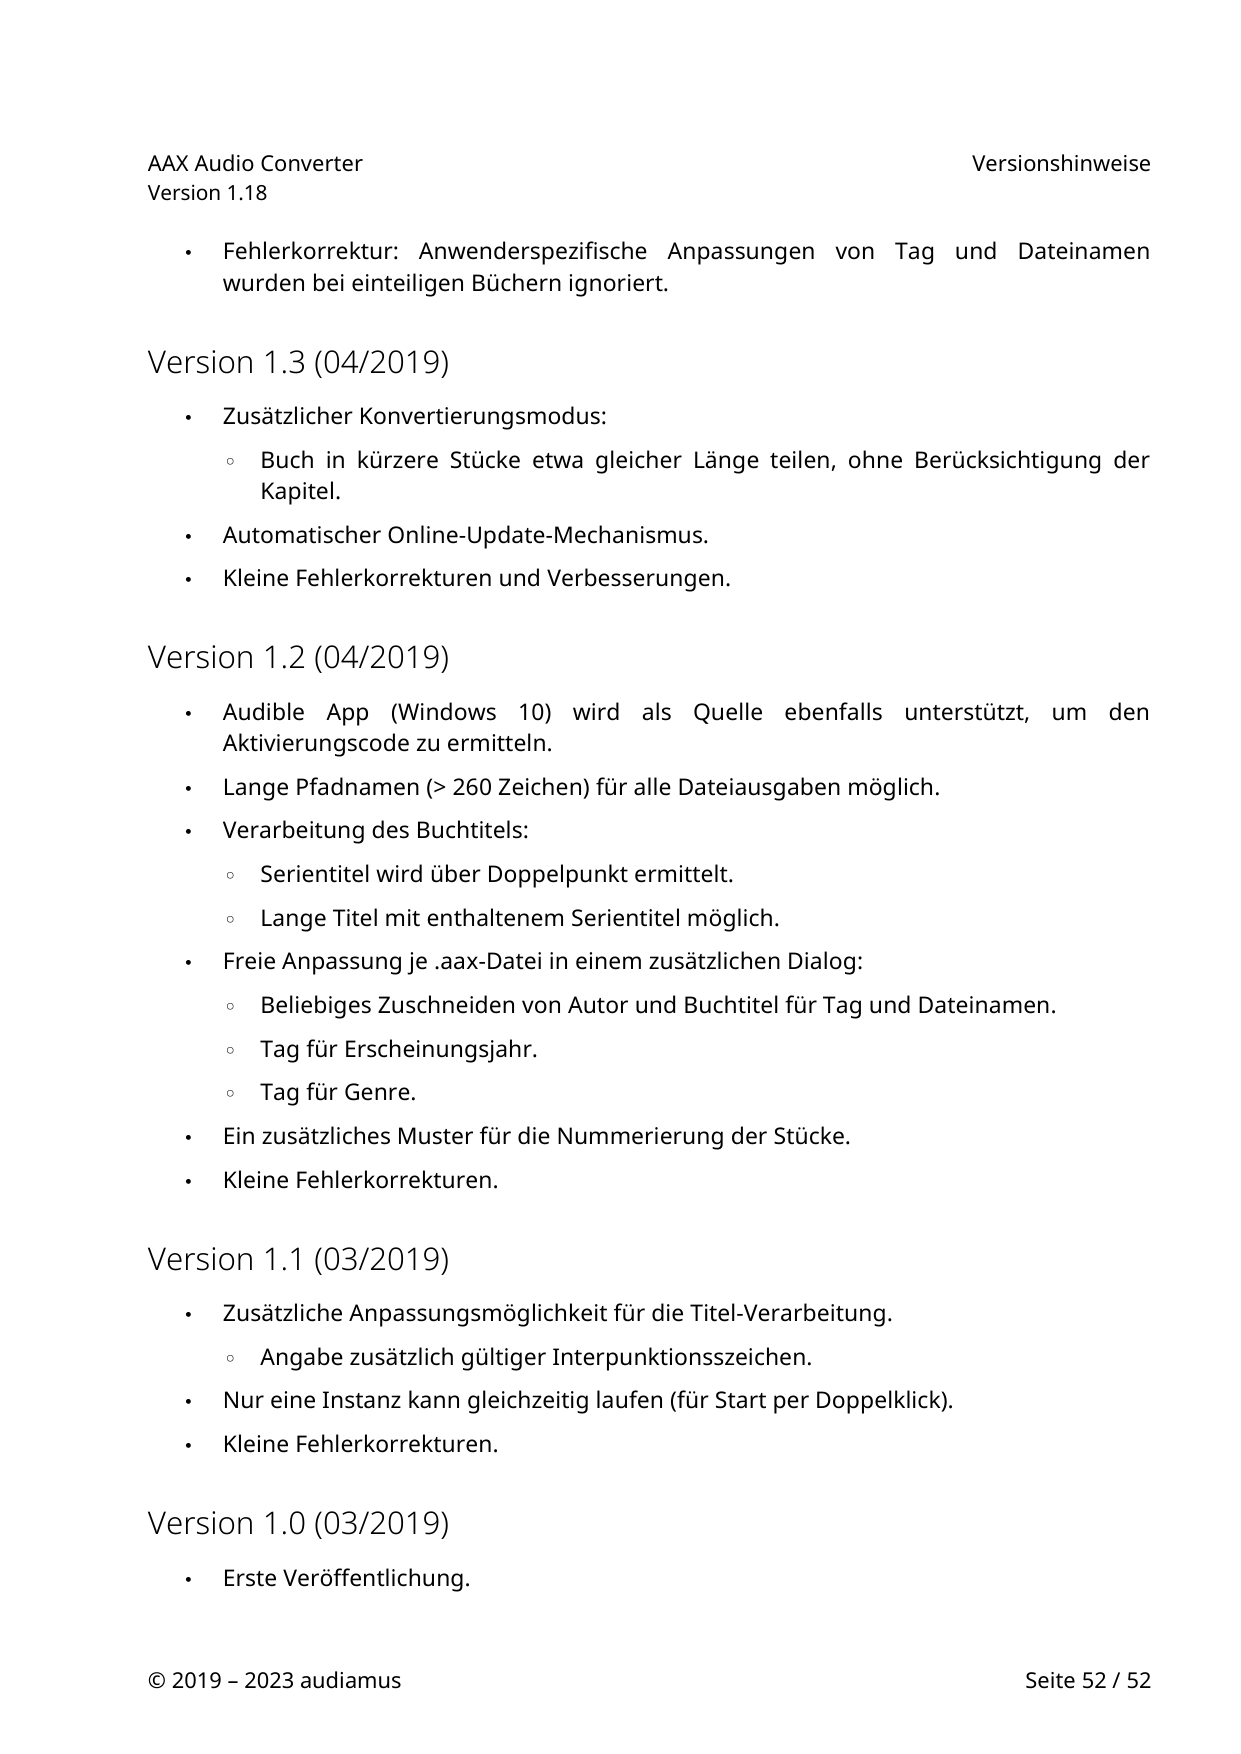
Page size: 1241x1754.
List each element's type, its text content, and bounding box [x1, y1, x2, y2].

list Lange Titel mit enthaltenem Serientitel möglich. [223, 902, 1152, 933]
list Tag für Erscheinungsjahr. [223, 1033, 1152, 1064]
list Kleine Fehlerkorrekturen. [185, 1428, 1152, 1459]
subtitle Version 1.0 (03/2019) [148, 1501, 1152, 1544]
list Freie Anpassung je .aax-Datei in einem zusätzlichen Dialog: [185, 945, 1152, 977]
list Verarbeitung des Buchtitels: [185, 814, 1152, 846]
list Tag für Genre. [223, 1076, 1152, 1107]
list Serientitel wird über Doppelpunkt ermittelt. [223, 858, 1152, 889]
list Erste Veröffentlichung. [185, 1562, 1152, 1593]
subtitle Version 1.1 (03/2019) [148, 1237, 1152, 1279]
list Zusätzliche Anpassungsmöglichkeit für die Titel-Verarbeitung. [185, 1297, 1152, 1328]
list Beliebiges Zuschneiden von Autor und Buchtitel für Tag und Dateinamen. [223, 989, 1152, 1020]
list Angabe zusätzlich gültiger Interpunktionsszeichen. [223, 1341, 1152, 1372]
list Ein zusätzliches Muster für die Nummerierung der Stücke. [185, 1120, 1152, 1151]
list Automatischer Online-Update-Mechanismus. [185, 519, 1152, 550]
list Kleine Fehlerkorrekturen. [185, 1163, 1152, 1195]
list Audible App (Windows 10) wird als Quelle ebenfalls unterstützt, um den Aktivierungscode zu ermitteln. [185, 696, 1152, 758]
subtitle Version 1.3 (04/2019) [148, 340, 1152, 382]
list Lange Pfadnamen (> 260 Zeichen) für alle Dateiausgaben möglich. [185, 771, 1152, 802]
subtitle Version 1.2 (04/2019) [148, 635, 1152, 678]
list Fehlerkorrektur: Anwenderspezifische Anpassungen von Tag und Dateinamen wurden bei einteiligen Büchern ignoriert. [185, 235, 1152, 298]
list Buch in kürzere Stücke etwa gleicher Länge teilen, ohne Berücksichtigung der Kapitel. [223, 444, 1152, 506]
list Zusätzlicher Konvertierungsmodus: [185, 400, 1152, 431]
list Kleine Fehlerkorrekturen und Verbesserungen. [185, 562, 1152, 593]
list Nur eine Instanz kann gleichzeitig laufen (für Start per Doppelklick). [185, 1384, 1152, 1416]
